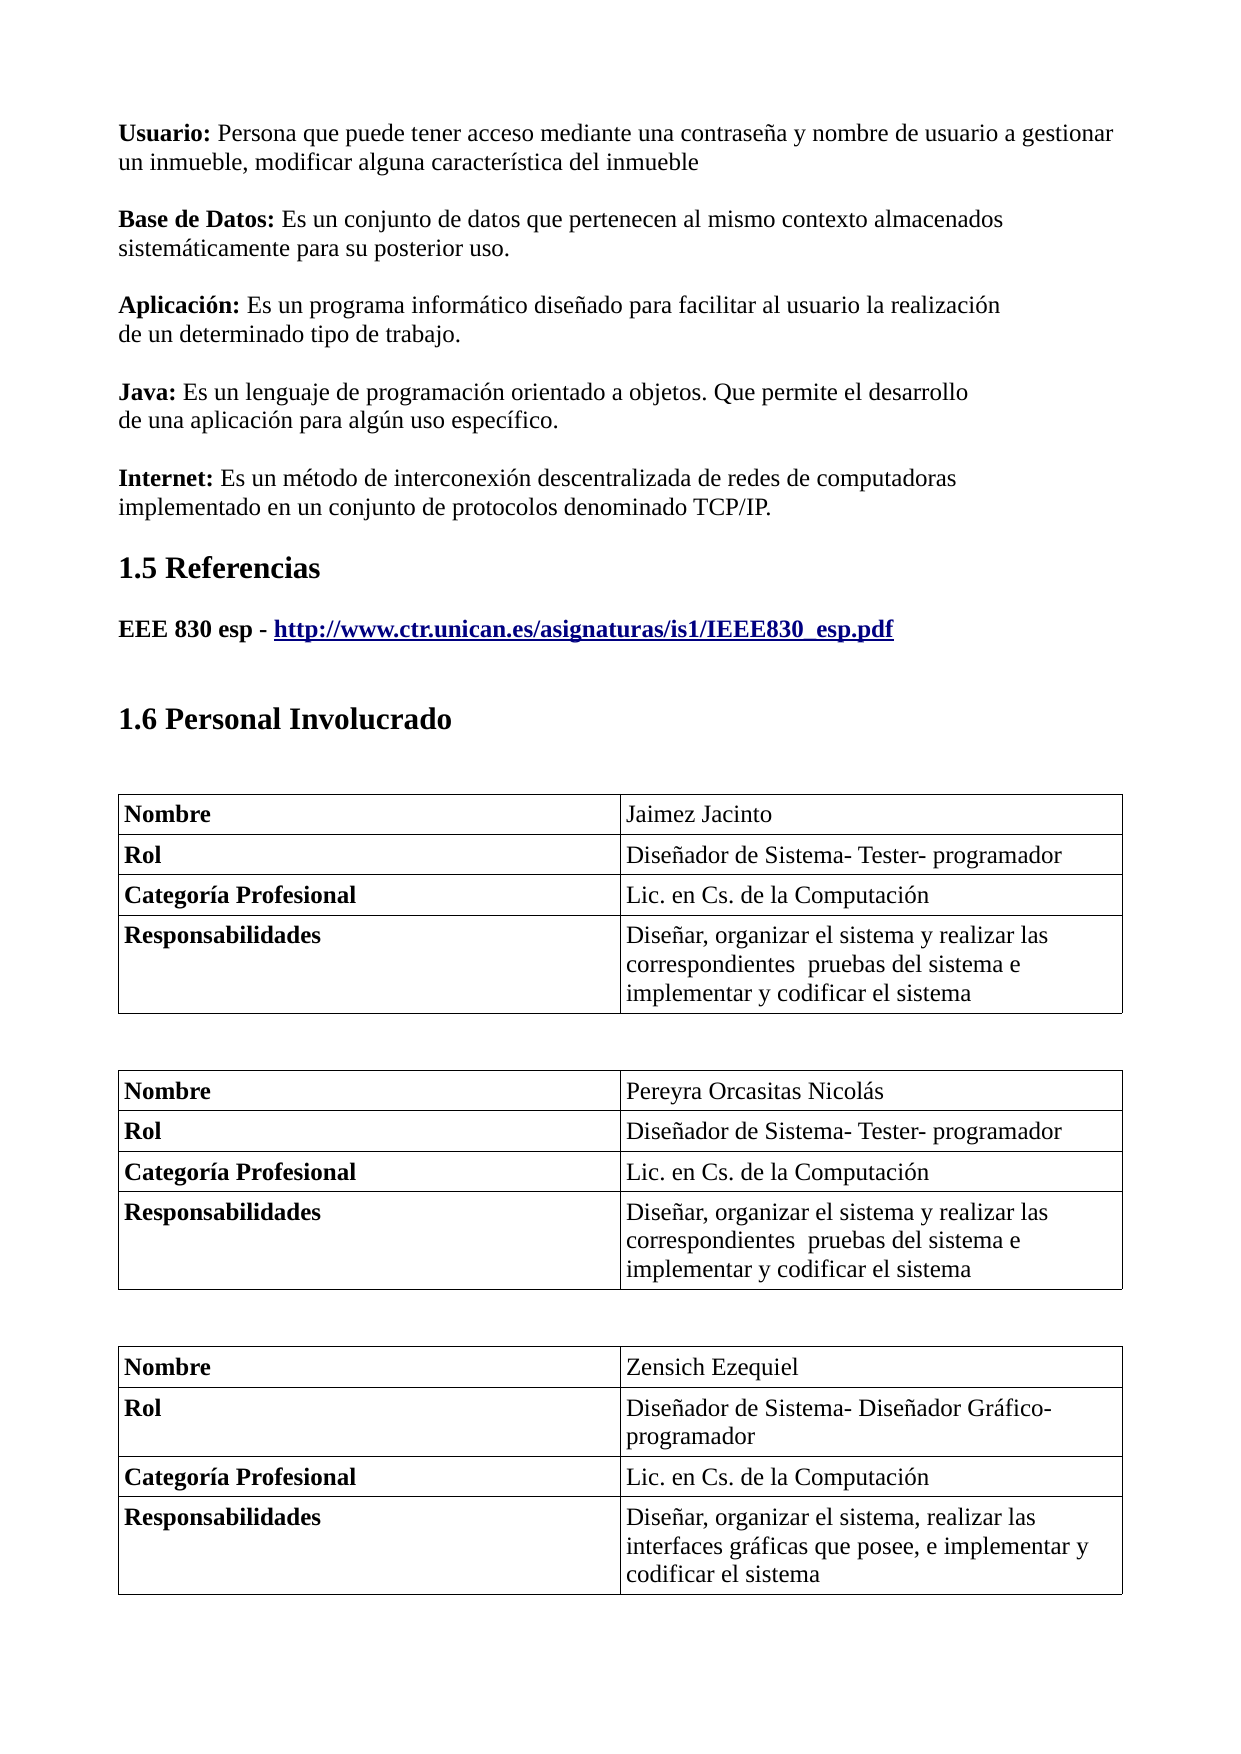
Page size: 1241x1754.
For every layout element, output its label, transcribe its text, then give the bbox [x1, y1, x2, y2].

table_header Nombre [119, 795, 620, 834]
table_cell Categoría Profesional [119, 1152, 620, 1191]
table_cell Categoría Profesional [119, 875, 620, 915]
table_header Zensich Ezequiel [621, 1347, 1122, 1387]
text Java: Es un lenguaje de programación orientado a objetos. Que permite el desarrollo [118, 377, 1122, 406]
table_cell Lic. en Cs. de la Computación [621, 875, 1122, 915]
table_cell Rol [119, 835, 620, 874]
table_cell Diseñador de Sistema- Tester- programador [621, 835, 1122, 874]
text 1.6 Personal Involucrado [118, 700, 1122, 736]
text sistemáticamente para su posterior uso. [118, 233, 1122, 262]
text Base de Datos: Es un conjunto de datos que pertenecen al mismo contexto almacenados [118, 204, 1122, 233]
text EEE 830 esp - http://www.ctr.unican.es/asignaturas/is1/IEEE830_esp.pdf [118, 614, 1122, 643]
text implementado en un conjunto de protocolos denominado TCP/IP. [118, 492, 1122, 521]
table_cell Lic. en Cs. de la Computación [621, 1457, 1122, 1496]
text Internet: Es un método de interconexión descentralizada de redes de computadoras [118, 463, 1122, 492]
table_cell Responsabilidades [119, 916, 620, 1012]
table_header Nombre [119, 1347, 620, 1387]
table_cell Rol [119, 1388, 620, 1456]
table_cell Rol [119, 1111, 620, 1151]
text Aplicación: Es un programa informático diseñado para facilitar al usuario la realización [118, 291, 1122, 319]
table_cell Responsabilidades [119, 1497, 620, 1594]
table_cell Lic. en Cs. de la Computación [621, 1152, 1122, 1191]
text de un determinado tipo de trabajo. [118, 319, 1122, 348]
table_cell Diseñar, organizar el sistema y realizar las correspondientes pruebas del sistema e implementar y codificar el sistema [621, 1192, 1122, 1289]
table_cell Diseñador de Sistema- Diseñador Gráfico- programador [621, 1388, 1122, 1456]
table_cell Responsabilidades [119, 1192, 620, 1289]
text de una aplicación para algún uso específico. [118, 406, 1122, 434]
text 1.5 Referencias [118, 549, 1122, 585]
table_header Jaimez Jacinto [621, 795, 1122, 834]
table_cell Categoría Profesional [119, 1457, 620, 1496]
table_header Nombre [119, 1071, 620, 1110]
table_cell Diseñador de Sistema- Tester- programador [621, 1111, 1122, 1151]
table_cell Diseñar, organizar el sistema, realizar las interfaces gráficas que posee, e implementar y codificar el sistema [621, 1497, 1122, 1594]
text Usuario: Persona que puede tener acceso mediante una contraseña y nombre de usuario a gestionar un inmueble, modificar alguna característica del inmueble [118, 118, 1122, 176]
table_cell Diseñar, organizar el sistema y realizar las correspondientes pruebas del sistema e implementar y codificar el sistema [621, 916, 1122, 1012]
table_header Pereyra Orcasitas Nicolás [621, 1071, 1122, 1110]
